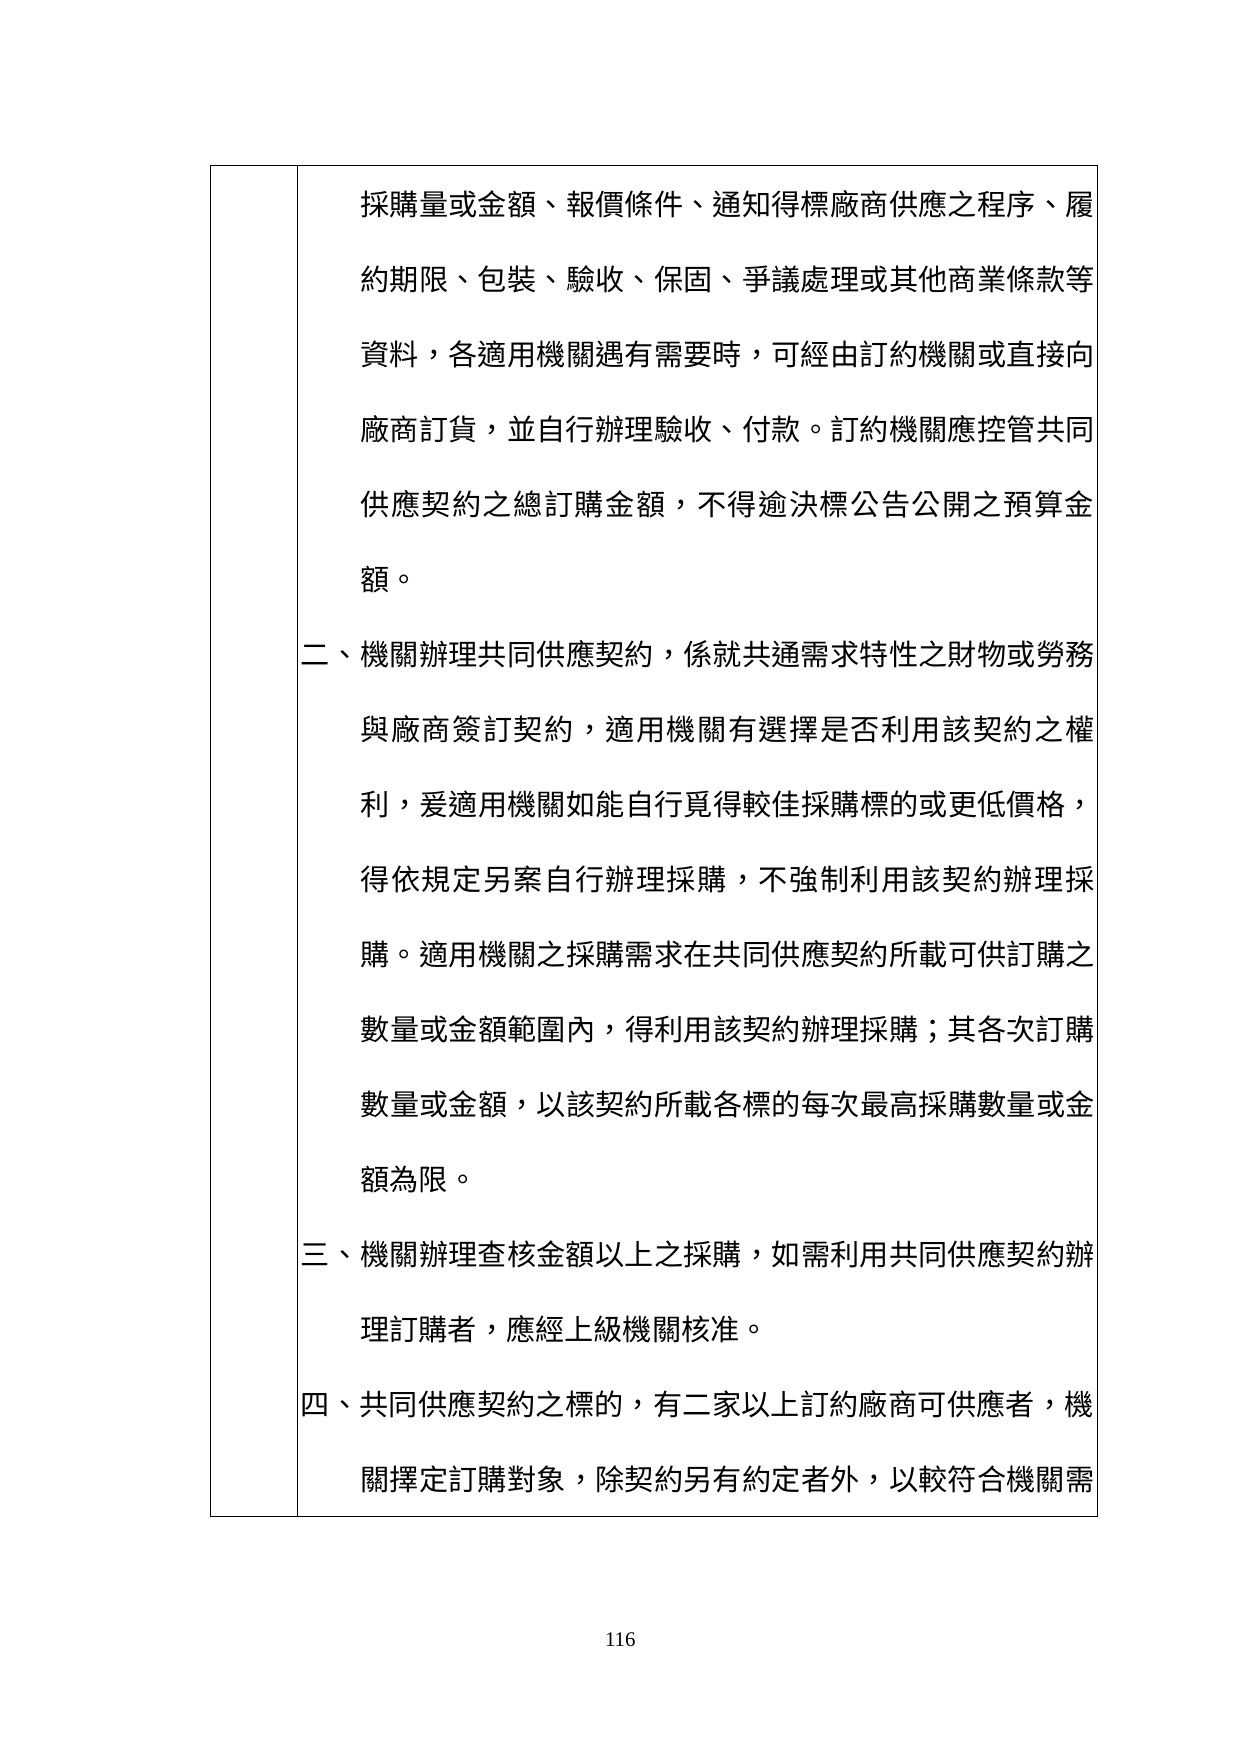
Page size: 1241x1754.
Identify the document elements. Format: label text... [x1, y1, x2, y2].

table_cell [211, 166, 297, 1516]
table_cell 採購量或金額、報價條件、通知得標廠商供應之程序、履約期限、包裝、驗收、保固、爭議處理或其他商業條款等資料，各適用機關遇有需要時，可經由訂約機關或直接向廠商訂貨，並自行辦理驗收、付款。訂約機關應控管共同供應契約之總訂購金額，不得逾決標公告公開之預算金額。 機關辦理共同供應契約，係就共通需求特性之財物或勞務與廠商簽訂契約，適用機關有選擇是否利用該契約之權利，爰適用機關如能自行覓得較佳採購標的或更低價格，得依規定另案自行辦理採購，不強制利用該契約辦理採購。適用機關之採購需求在共同供應契約所載可供訂購之數量或金額範圍內，得利用該契約辦理採購；其各次訂購數量或金額，以該契約所載各標的每次最高採購數量或金額為限。 機關辦理查核金額以上之採購，如需利用共同供應契約辦理訂購者，應經上級機關核准。 四、共同供應契約之標的，有二家以上訂約廠商可供應者，機關擇定訂購對象，除契約另有約定者外，以較符合機關需 [298, 166, 1097, 1516]
